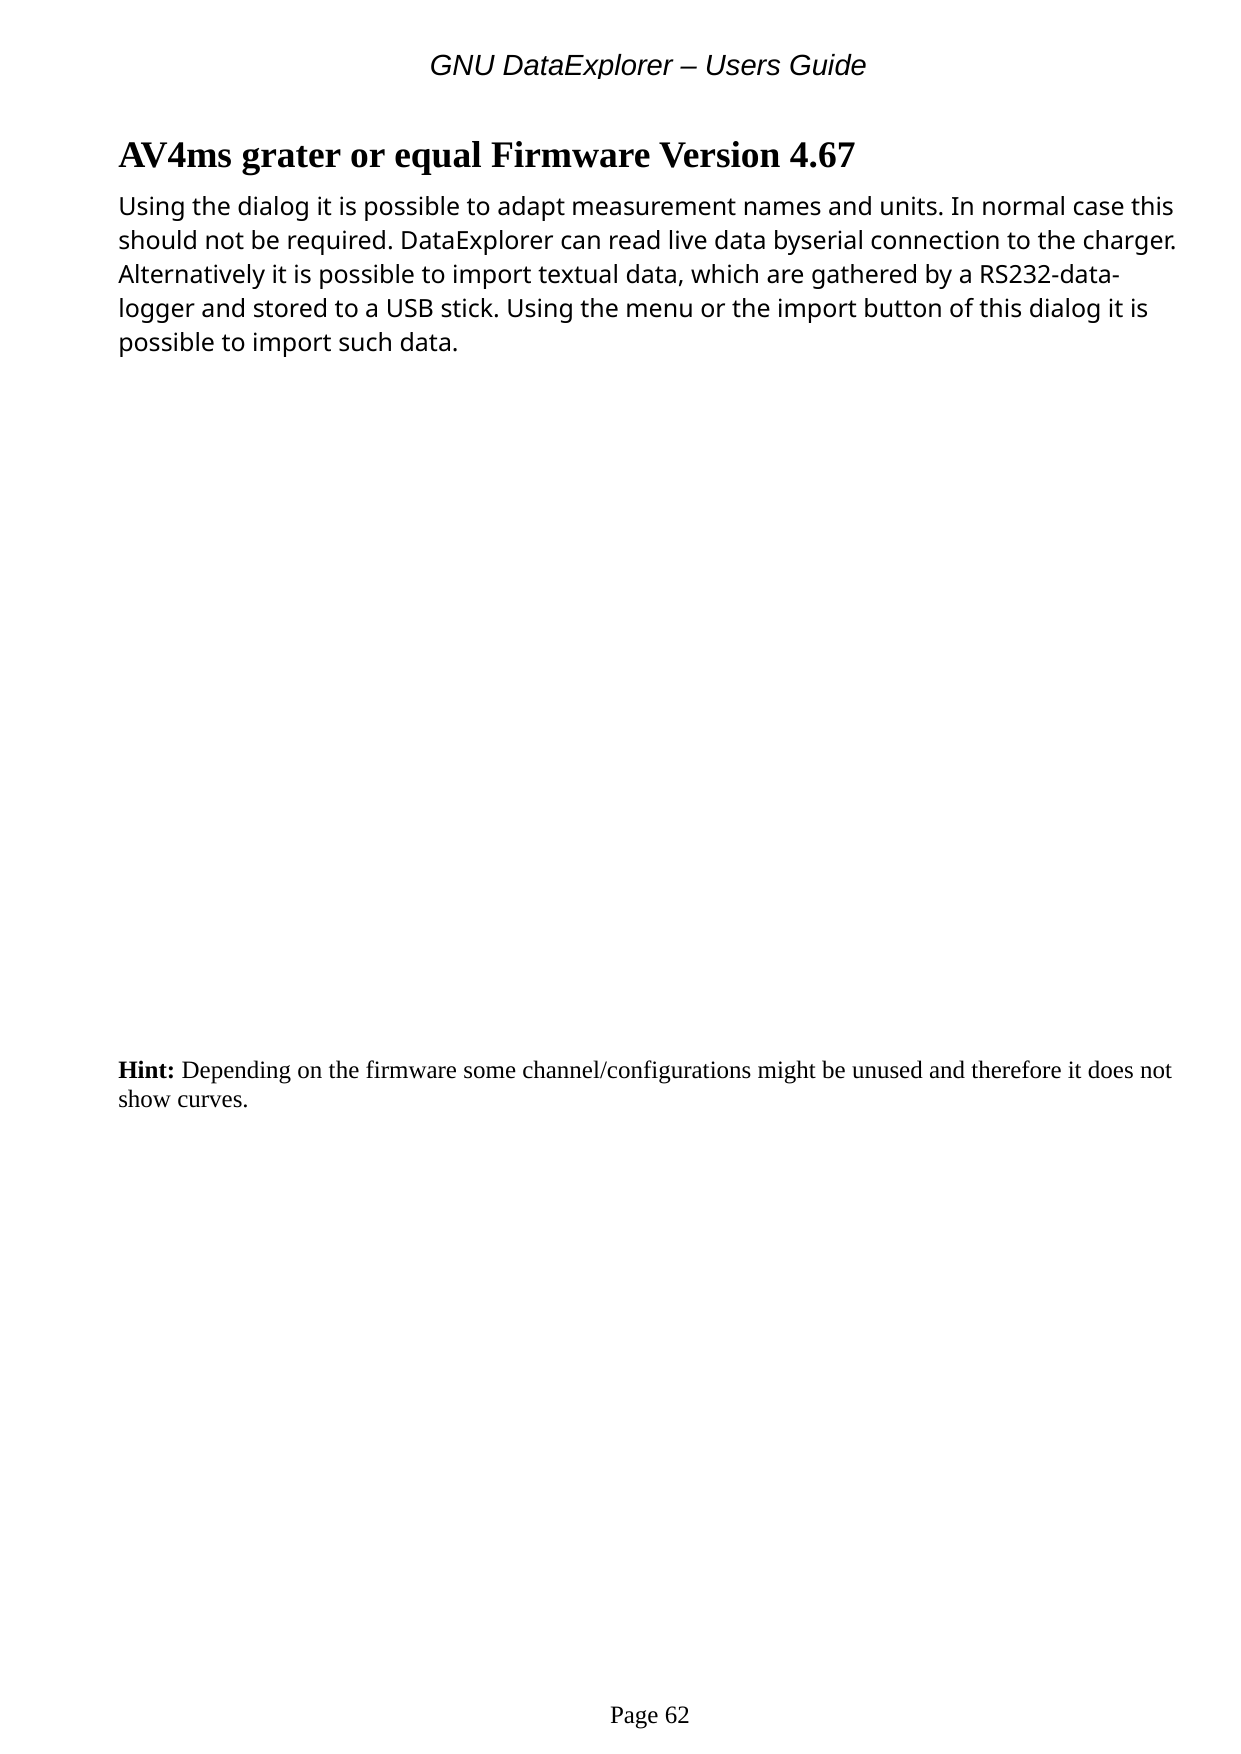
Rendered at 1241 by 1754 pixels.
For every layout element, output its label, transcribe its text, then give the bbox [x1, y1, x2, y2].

text Hint: Depending on the firmware some channel/configurations might be unused and therefore it does not show curves. [118, 1056, 1181, 1113]
subtitle AV4ms grater or equal Firmware Version 4.67 [118, 133, 1181, 176]
text Using the dialog it is possible to adapt measurement names and units. In normal case this should not be required. DataExplorer can read live data byserial connection to the charger. Alternatively it is possible to import textual data, which are gathered by a RS232-data-logger and stored to a USB stick. Using the menu or the import button of this dialog it is possible to import such data. [118, 188, 1181, 359]
